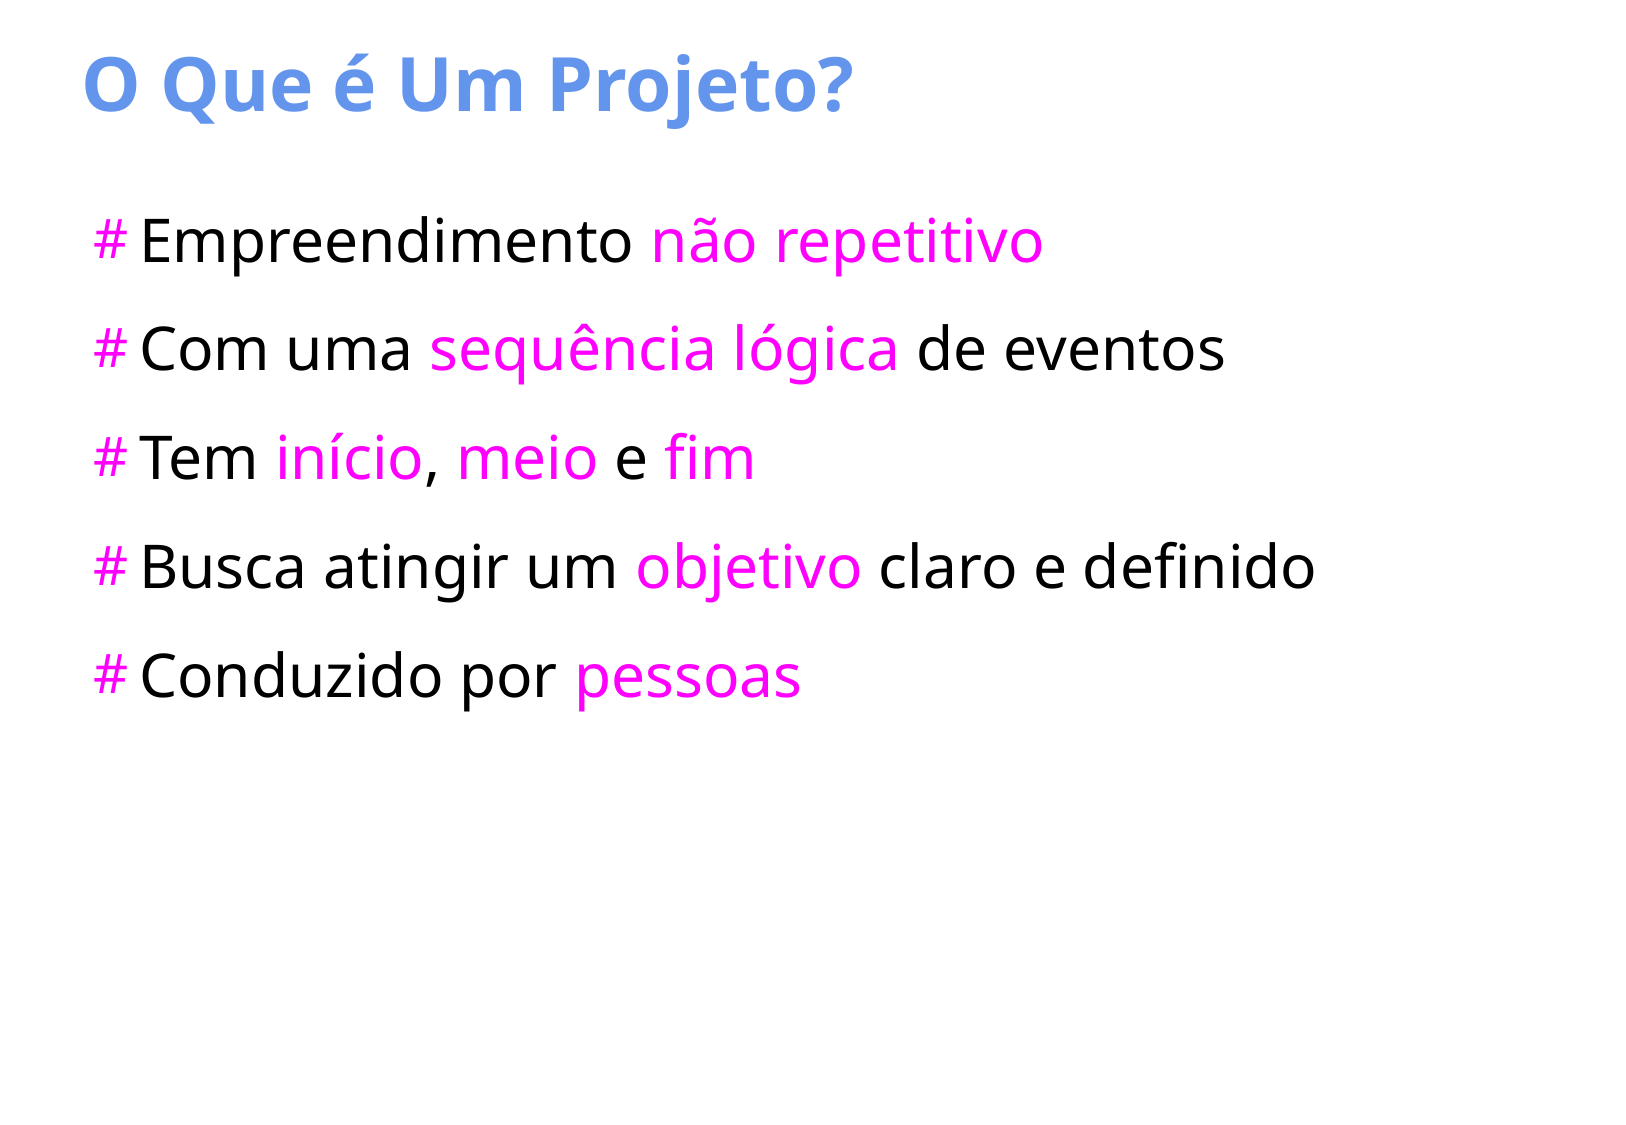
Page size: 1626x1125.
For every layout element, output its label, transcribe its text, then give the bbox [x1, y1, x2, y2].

title O Que é Um Projeto? [81, 31, 1544, 132]
list Empreendimento não repetitivo Com uma sequência lógica de eventos Tem início, meio e fim Busca atingir um objetivo claro e definido Conduzido por pessoas [81, 165, 1544, 1016]
